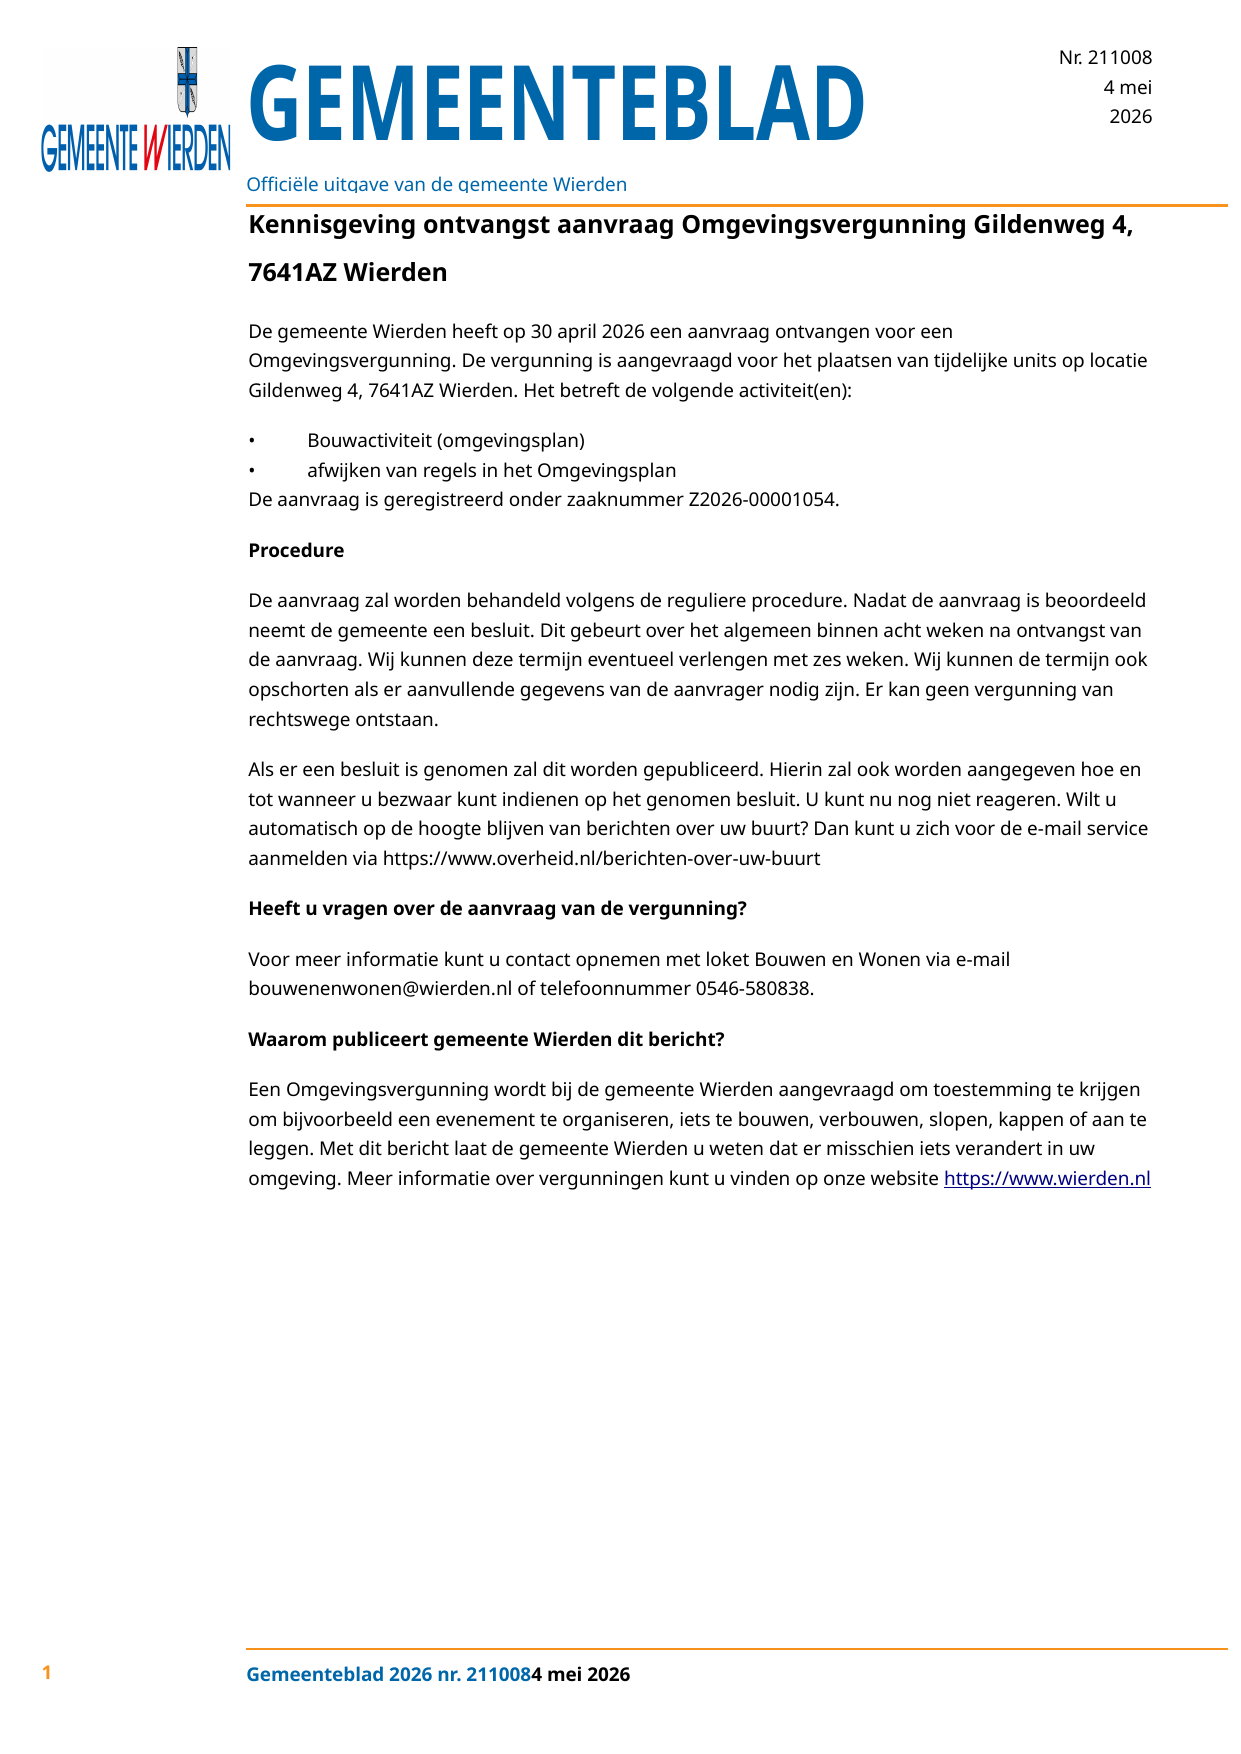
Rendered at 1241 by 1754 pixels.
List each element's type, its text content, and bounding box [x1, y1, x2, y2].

text De gemeente Wierden heeft op 30 april 2026 een aanvraag ontvangen voor een Omgevingsvergunning. De vergunning is aangevraagd voor het plaatsen van tijdelijke units op locatie Gildenweg 4, 7641AZ Wierden. Het betreft de volgende activiteit(en): [248, 318, 1152, 403]
text Kennisgeving ontvangst aanvraag Omgevingsvergunning Gildenweg 4, 7641AZ Wierden [248, 207, 1152, 288]
text Heeft u vragen over de aanvraag van de vergunning? [248, 895, 1152, 921]
list Bouwactiviteit (omgevingsplan) [248, 427, 1152, 453]
text Waarom publiceert gemeente Wierden dit bericht? [248, 1026, 1152, 1052]
text De aanvraag zal worden behandeld volgens de reguliere procedure. Nadat de aanvraag is beoordeeld neemt de gemeente een besluit. Dit gebeurt over het algemeen binnen acht weken na ontvangst van de aanvraag. Wij kunnen deze termijn eventueel verlengen met zes weken. Wij kunnen de termijn ook opschorten als er aanvullende gegevens van de aanvrager nodig zijn. Er kan geen vergunning van rechtswege ontstaan. [248, 587, 1152, 732]
text Voor meer informatie kunt u contact opnemen met loket Bouwen en Wonen via e-mail bouwenenwonen@wierden.nl of telefoonnummer 0546-580838. [248, 946, 1152, 1001]
list afwijken van regels in het Omgevingsplan [248, 457, 1152, 483]
picture [41, 47, 231, 172]
text Procedure [248, 537, 1152, 563]
text De aanvraag is geregistreerd onder zaaknummer Z2026-00001054. [248, 487, 1152, 512]
text Als er een besluit is genomen zal dit worden gepubliceerd. Hierin zal ook worden aangegeven hoe en tot wanneer u bezwaar kunt indienen op het genomen besluit. U kunt nu nog niet reageren. Wilt u automatisch op de hoogte blijven van berichten over uw buurt? Dan kunt u zich voor de e-mail service aanmelden via https://www.overheid.nl/berichten-over-uw-buurt [248, 756, 1152, 871]
text Een Omgevingsvergunning wordt bij de gemeente Wierden aangevraagd om toestemming te krijgen om bijvoorbeeld een evenement te organiseren, iets te bouwen, verbouwen, slopen, kappen of aan te leggen. Met dit bericht laat de gemeente Wierden u weten dat er misschien iets verandert in uw omgeving. Meer informatie over vergunningen kunt u vinden op onze website https://www.wierden.nl [248, 1076, 1152, 1191]
